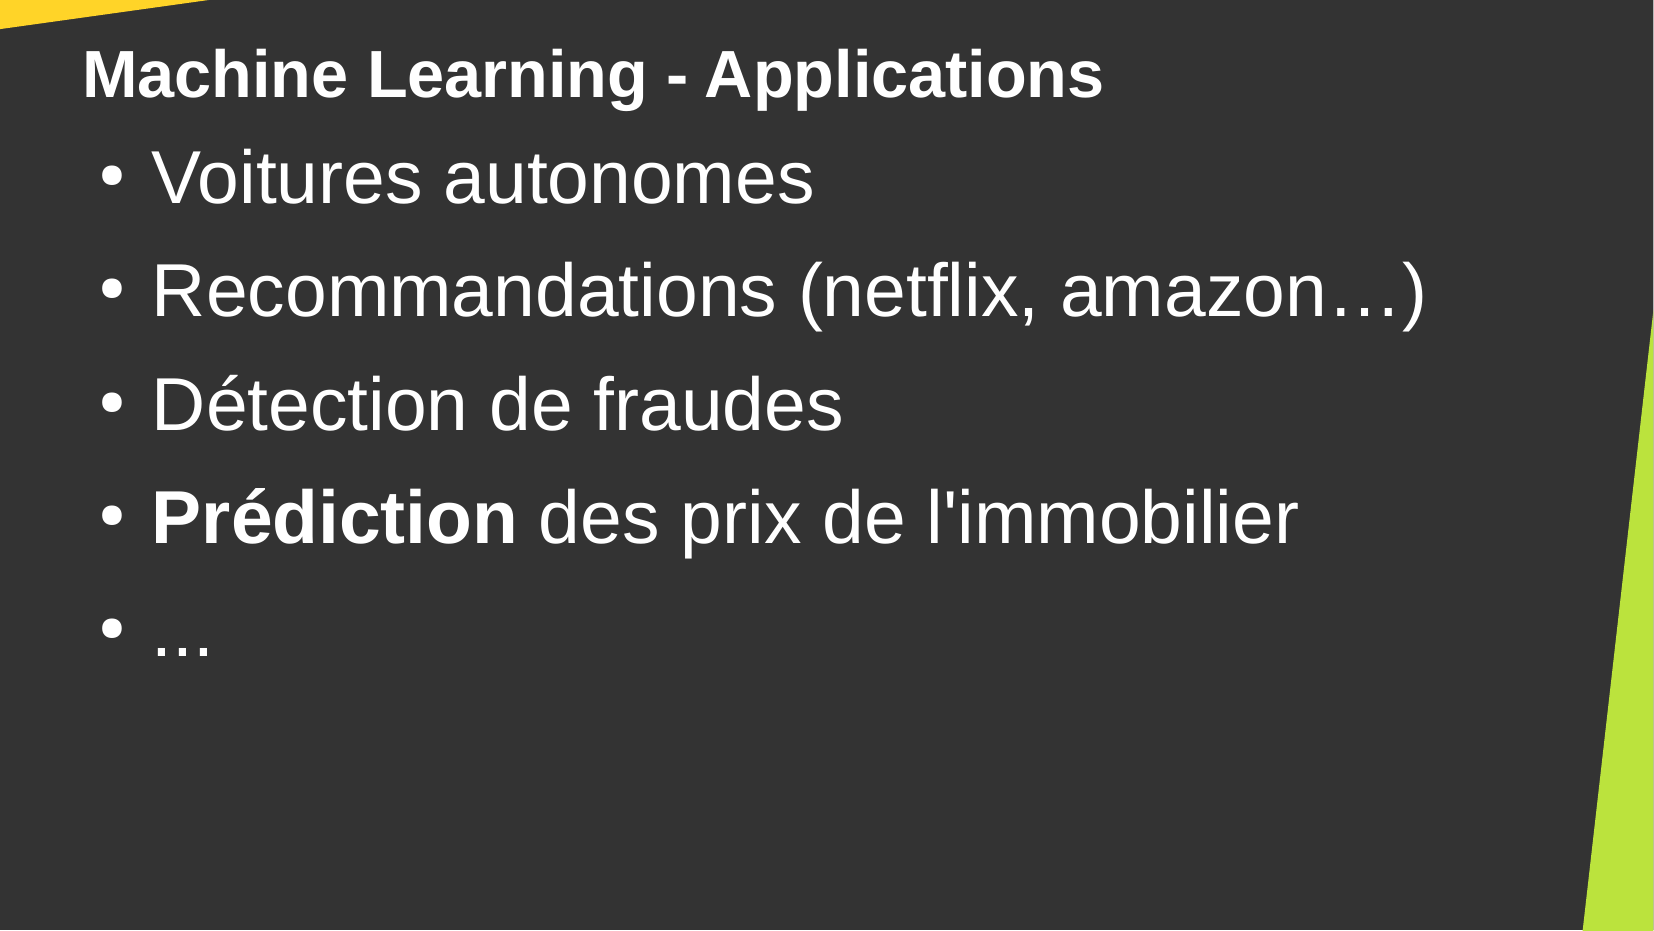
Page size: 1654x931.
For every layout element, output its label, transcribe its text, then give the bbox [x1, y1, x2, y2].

list Voitures autonomes Recommandations (netflix, amazon…) Détection de fraudes Prédiction des prix de l'immobilier ... [80, 135, 1560, 792]
text_box [0, 0, 209, 30]
title Machine Learning - Applications [82, 37, 1571, 115]
text_box [1582, 304, 1654, 931]
